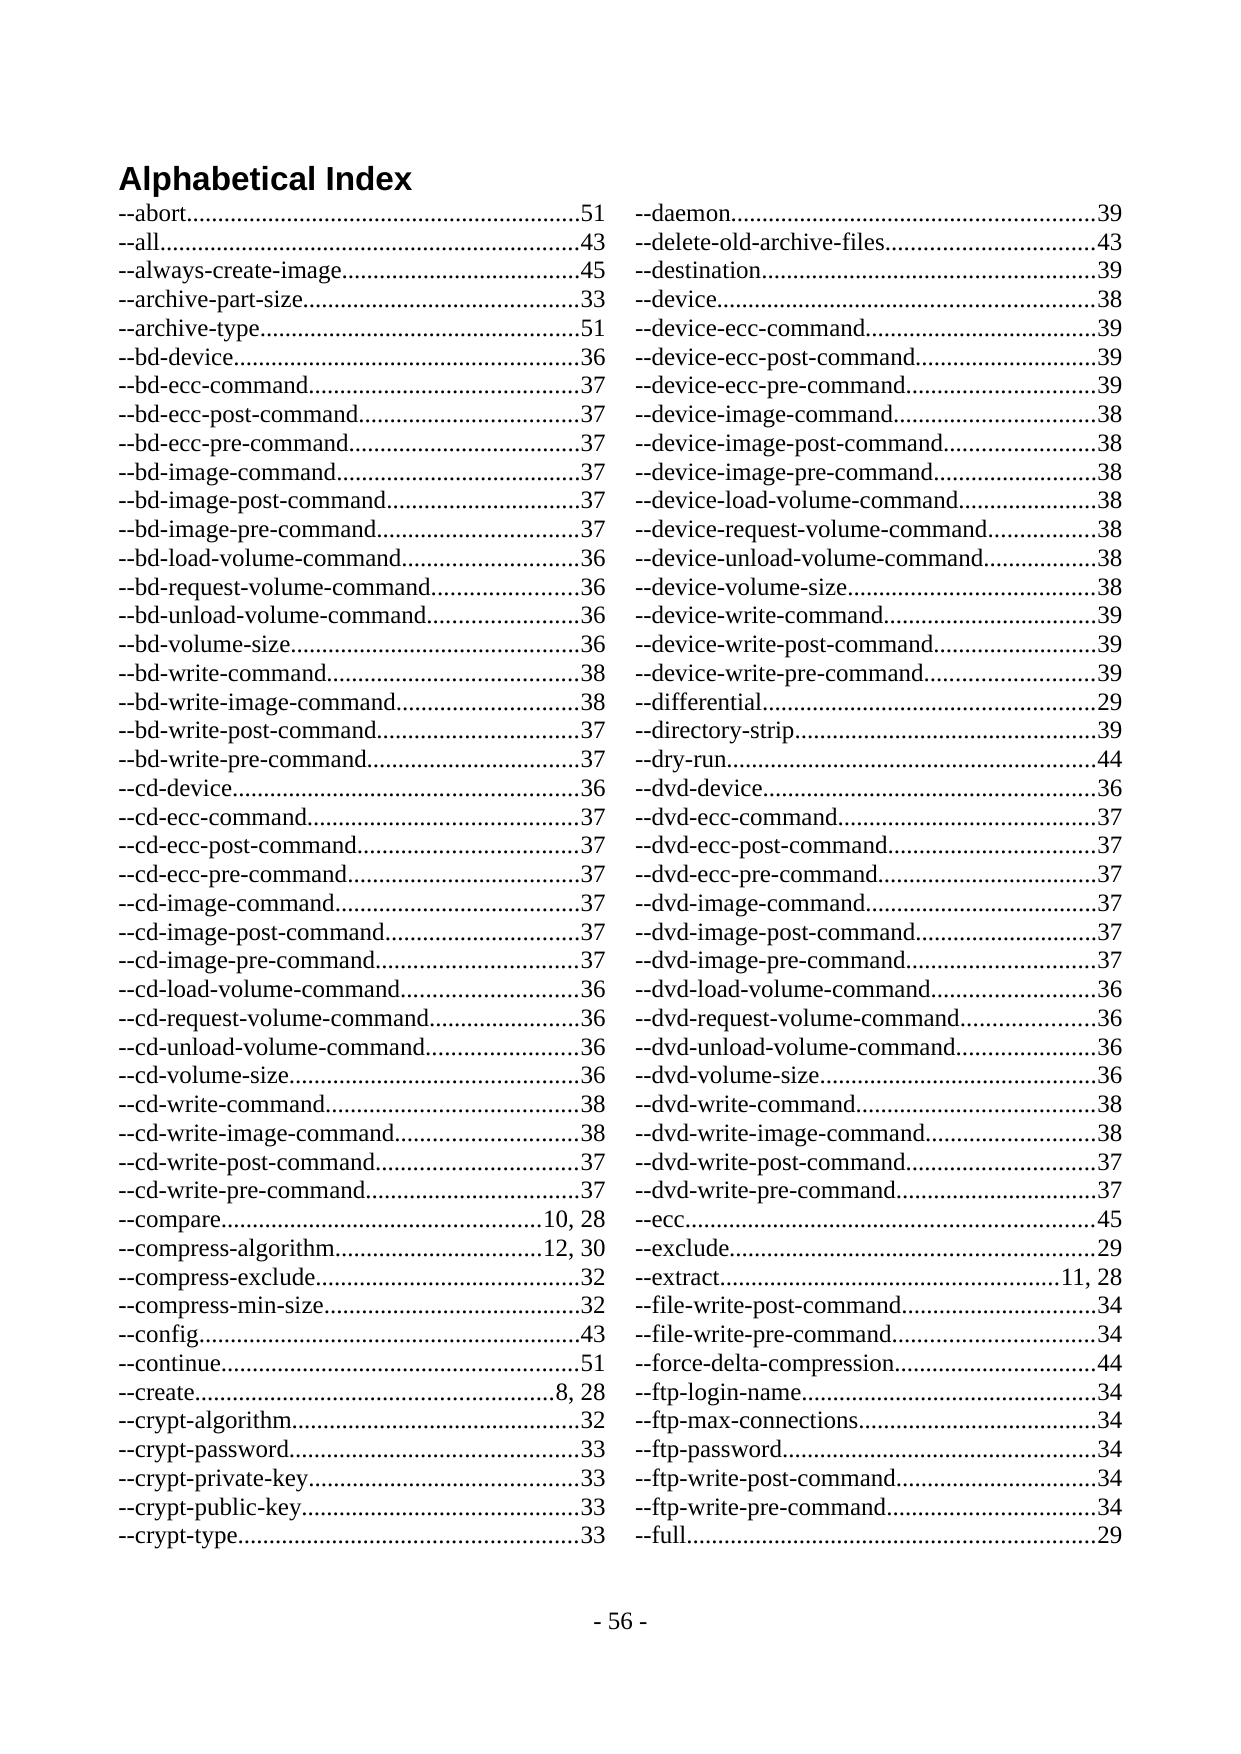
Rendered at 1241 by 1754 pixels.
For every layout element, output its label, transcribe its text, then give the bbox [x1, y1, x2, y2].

text --dvd-write-pre-command 37 [635, 1175, 1122, 1204]
text --differential 29 [635, 687, 1122, 715]
text --dvd-device 36 [635, 773, 1122, 802]
text --cd-load-volume-command 36 [118, 974, 605, 1003]
text --device-load-volume-command 38 [635, 485, 1122, 514]
text --bd-load-volume-command 36 [118, 543, 605, 572]
text --crypt-private-key 33 [118, 1463, 605, 1492]
text --crypt-algorithm 32 [118, 1405, 605, 1434]
text --compress-exclude 32 [118, 1262, 605, 1290]
text --dvd-write-command 38 [635, 1089, 1122, 1118]
text --device-ecc-command 39 [635, 313, 1122, 342]
text --archive-part-size 33 [118, 284, 605, 313]
text --cd-volume-size 36 [118, 1060, 605, 1089]
text --dvd-ecc-post-command 37 [635, 830, 1122, 859]
text --device-volume-size 38 [635, 572, 1122, 600]
text --create 8, 28 [118, 1377, 605, 1405]
text --config 43 [118, 1319, 605, 1348]
text --abort 51 [118, 198, 605, 227]
text --cd-image-command 37 [118, 888, 605, 917]
text --cd-ecc-post-command 37 [118, 830, 605, 859]
text --dvd-write-post-command 37 [635, 1147, 1122, 1175]
text --exclude 29 [635, 1233, 1122, 1262]
text --always-create-image 45 [118, 255, 605, 284]
text --dvd-image-command 37 [635, 888, 1122, 917]
text --cd-request-volume-command 36 [118, 1003, 605, 1032]
text --device-ecc-post-command 39 [635, 342, 1122, 370]
text --dry-run 44 [635, 744, 1122, 773]
text --daemon 39 [635, 198, 1122, 227]
text --device-write-post-command 39 [635, 629, 1122, 658]
text --dvd-ecc-command 37 [635, 802, 1122, 830]
text --bd-request-volume-command 36 [118, 572, 605, 600]
text --device-unload-volume-command 38 [635, 543, 1122, 572]
text --ftp-login-name 34 [635, 1377, 1122, 1405]
text --crypt-public-key 33 [118, 1492, 605, 1520]
text --cd-image-post-command 37 [118, 917, 605, 945]
text --bd-unload-volume-command 36 [118, 600, 605, 629]
text --bd-image-post-command 37 [118, 485, 605, 514]
text --dvd-image-pre-command 37 [635, 945, 1122, 974]
text --full 29 [635, 1520, 1122, 1549]
text --bd-image-command 37 [118, 457, 605, 485]
text --cd-ecc-command 37 [118, 802, 605, 830]
text --file-write-post-command 34 [635, 1290, 1122, 1319]
text --bd-write-pre-command 37 [118, 744, 605, 773]
text --crypt-password 33 [118, 1434, 605, 1463]
text --continue 51 [118, 1348, 605, 1377]
text --cd-ecc-pre-command 37 [118, 859, 605, 888]
text --cd-image-pre-command 37 [118, 945, 605, 974]
text --compress-min-size 32 [118, 1290, 605, 1319]
text --dvd-load-volume-command 36 [635, 974, 1122, 1003]
text --device-image-pre-command 38 [635, 457, 1122, 485]
text --force-delta-compression 44 [635, 1348, 1122, 1377]
text --ftp-write-post-command 34 [635, 1463, 1122, 1492]
text --device-request-volume-command 38 [635, 514, 1122, 543]
text --cd-unload-volume-command 36 [118, 1032, 605, 1060]
text --bd-device 36 [118, 342, 605, 370]
text --bd-write-command 38 [118, 658, 605, 687]
text --bd-ecc-post-command 37 [118, 399, 605, 428]
subtitle Alphabetical Index [118, 159, 1122, 198]
text --extract 11, 28 [635, 1262, 1122, 1290]
text --device 38 [635, 284, 1122, 313]
text --bd-volume-size 36 [118, 629, 605, 658]
text --cd-write-image-command 38 [118, 1118, 605, 1147]
text --dvd-volume-size 36 [635, 1060, 1122, 1089]
text --device-image-command 38 [635, 399, 1122, 428]
text --destination 39 [635, 255, 1122, 284]
text --file-write-pre-command 34 [635, 1319, 1122, 1348]
text --compress-algorithm 12, 30 [118, 1233, 605, 1262]
text --crypt-type 33 [118, 1520, 605, 1549]
text --bd-image-pre-command 37 [118, 514, 605, 543]
text --dvd-request-volume-command 36 [635, 1003, 1122, 1032]
text --dvd-ecc-pre-command 37 [635, 859, 1122, 888]
text --cd-write-pre-command 37 [118, 1175, 605, 1204]
text --compare 10, 28 [118, 1204, 605, 1233]
text --all 43 [118, 227, 605, 255]
text --device-ecc-pre-command 39 [635, 370, 1122, 399]
text --bd-write-image-command 38 [118, 687, 605, 715]
text --ftp-password 34 [635, 1434, 1122, 1463]
text --ecc 45 [635, 1204, 1122, 1233]
text --device-write-pre-command 39 [635, 658, 1122, 687]
text --bd-write-post-command 37 [118, 715, 605, 744]
text --cd-write-post-command 37 [118, 1147, 605, 1175]
text --archive-type 51 [118, 313, 605, 342]
text --device-write-command 39 [635, 600, 1122, 629]
text --dvd-unload-volume-command 36 [635, 1032, 1122, 1060]
text --directory-strip 39 [635, 715, 1122, 744]
text --bd-ecc-pre-command 37 [118, 428, 605, 457]
text --delete-old-archive-files 43 [635, 227, 1122, 255]
text --dvd-image-post-command 37 [635, 917, 1122, 945]
text --ftp-max-connections 34 [635, 1405, 1122, 1434]
text --dvd-write-image-command 38 [635, 1118, 1122, 1147]
text --ftp-write-pre-command 34 [635, 1492, 1122, 1520]
text --cd-write-command 38 [118, 1089, 605, 1118]
text --cd-device 36 [118, 773, 605, 802]
text --device-image-post-command 38 [635, 428, 1122, 457]
text --bd-ecc-command 37 [118, 370, 605, 399]
